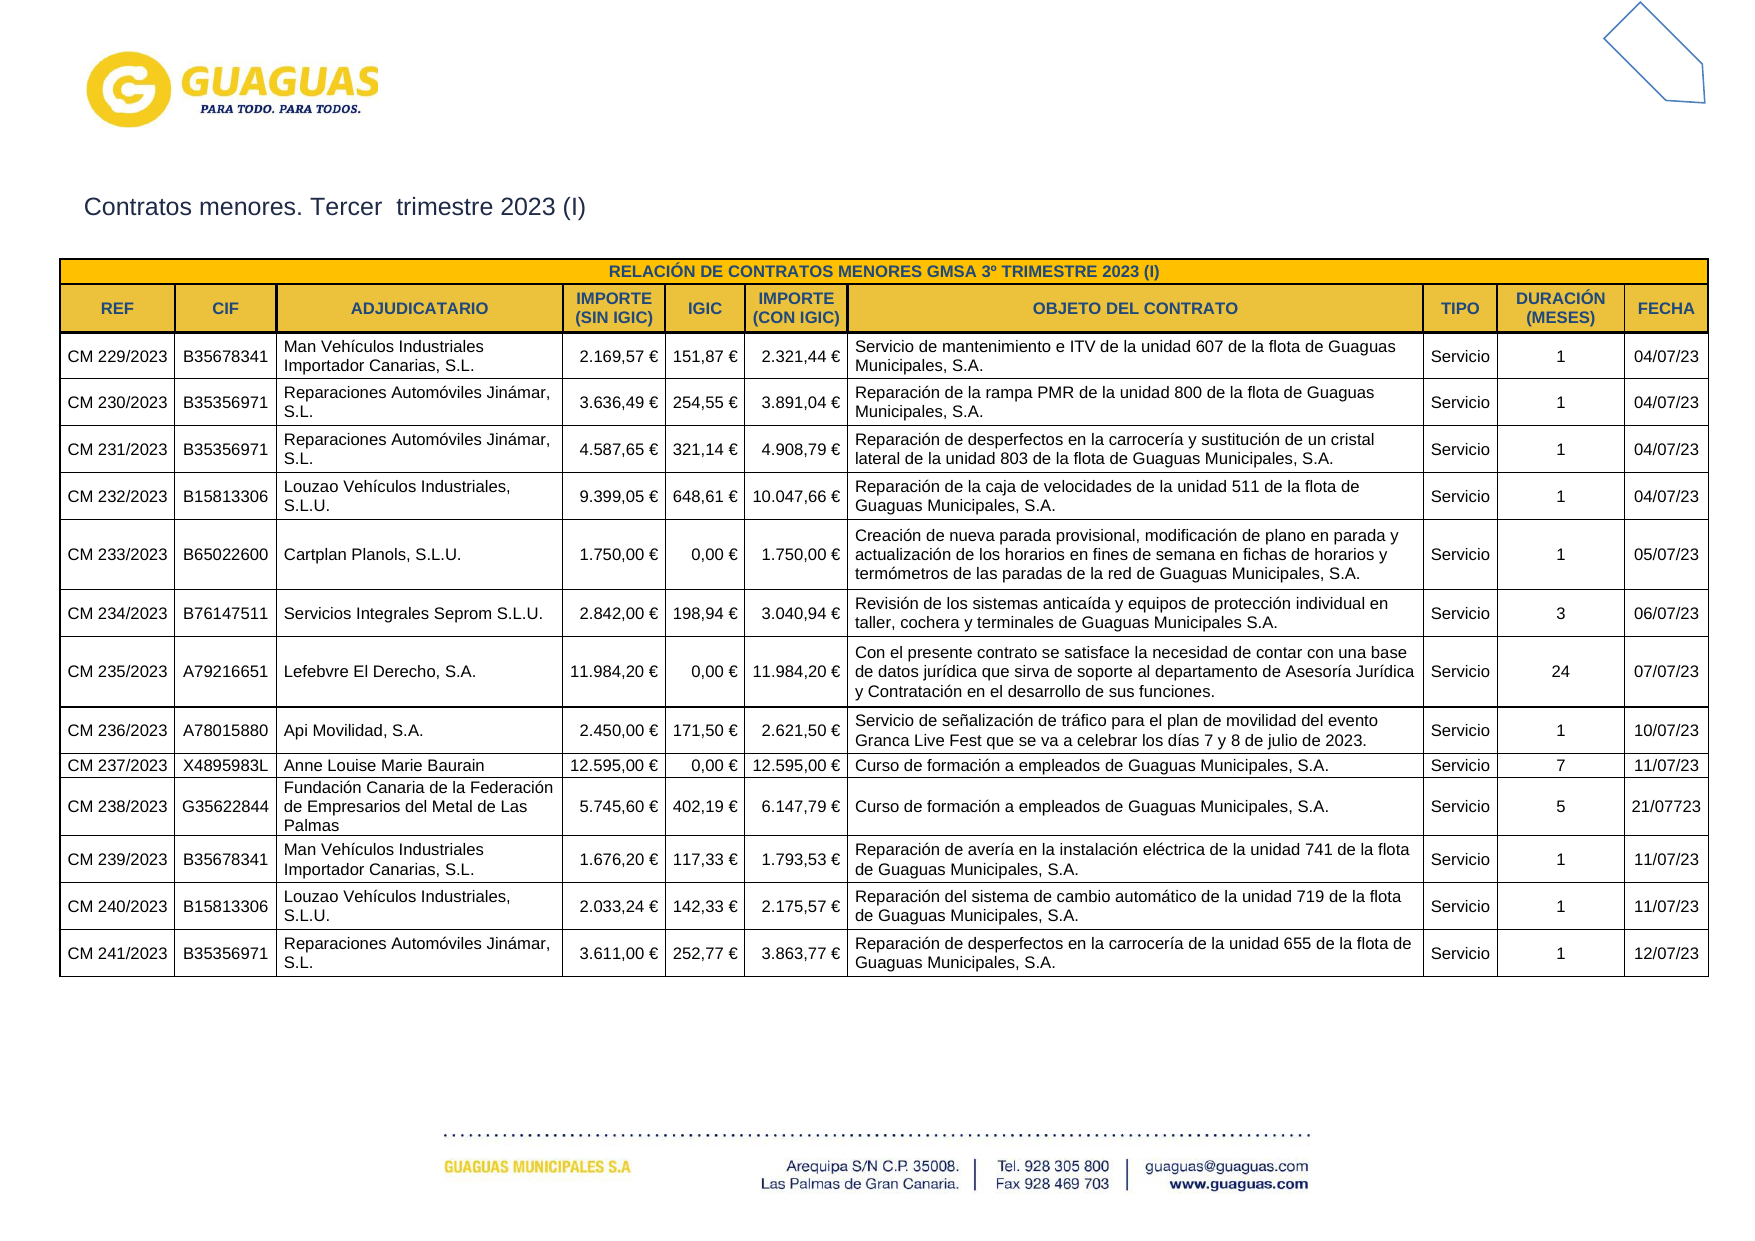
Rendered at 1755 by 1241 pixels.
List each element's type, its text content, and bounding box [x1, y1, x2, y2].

table_cell 12/07/23 [1625, 930, 1708, 976]
table_cell CM 237/2023 [61, 754, 174, 777]
picture [86, 51, 378, 128]
table_cell CM 232/2023 [61, 473, 174, 519]
table_cell 2.175,57 € [745, 883, 847, 929]
table_cell Reparación de la caja de velocidades de la unidad 511 de la flota de Guaguas Municipales, S.A. [848, 473, 1423, 519]
table_cell 1 [1498, 473, 1624, 519]
table_cell A78015880 [175, 708, 276, 753]
table_cell 12.595,00 € [563, 754, 665, 777]
table_cell 1 [1498, 708, 1624, 753]
table_cell 1.676,20 € [563, 836, 665, 882]
table_cell 06/07/23 [1625, 590, 1708, 636]
table_cell Servicio [1424, 836, 1497, 882]
table_cell ADJUDICATARIO [278, 285, 562, 331]
table_cell Servicio [1424, 930, 1497, 976]
table_cell 1.750,00 € [745, 520, 847, 589]
table_cell B76147511 [175, 590, 276, 636]
table_cell B35356971 [175, 426, 276, 472]
table_cell 04/07/23 [1625, 473, 1708, 519]
table_cell 07/07/23 [1625, 637, 1708, 706]
table_cell 1 [1498, 883, 1624, 929]
table_cell Louzao Vehículos Industriales, S.L.U. [277, 473, 562, 519]
table_cell CM 233/2023 [61, 520, 174, 589]
table_cell 198,94 € [666, 590, 744, 636]
table_cell 151,87 € [666, 334, 744, 378]
table_cell 7 [1498, 754, 1624, 777]
text Contratos menores. Tercer trimestre 2023 (I) [84, 192, 1694, 220]
picture [443, 1134, 1311, 1194]
table_cell 3.611,00 € [563, 930, 665, 976]
table_cell B15813306 [175, 473, 276, 519]
table_cell Reparaciones Automóviles Jinámar, S.L. [277, 930, 562, 976]
table_cell 04/07/23 [1625, 334, 1708, 378]
table_cell IGIC [666, 285, 744, 331]
table_cell A79216651 [175, 637, 276, 706]
table_cell 04/07/23 [1625, 379, 1708, 425]
table_cell 11.984,20 € [563, 637, 665, 706]
table_cell Louzao Vehículos Industriales, S.L.U. [277, 883, 562, 929]
table_cell Reparación de la rampa PMR de la unidad 800 de la flota de Guaguas Municipales, S.A. [848, 379, 1423, 425]
table_cell Servicio [1424, 590, 1497, 636]
table_cell 1 [1498, 334, 1624, 378]
table_cell 648,61 € [666, 473, 744, 519]
table_cell 2.621,50 € [745, 708, 847, 753]
table_cell CM 236/2023 [61, 708, 174, 753]
table_cell CM 239/2023 [61, 836, 174, 882]
table_cell Servicios Integrales Seprom S.L.U. [277, 590, 562, 636]
table_cell 2.321,44 € [745, 334, 847, 378]
table_cell CM 241/2023 [61, 930, 174, 976]
table_cell B35356971 [175, 930, 276, 976]
table_cell 3 [1498, 590, 1624, 636]
table_cell Api Movilidad, S.A. [277, 708, 562, 753]
table_cell 1 [1498, 836, 1624, 882]
table_cell 171,50 € [666, 708, 744, 753]
table_cell Servicio de mantenimiento e ITV de la unidad 607 de la flota de Guaguas Municipales, S.A. [848, 334, 1423, 378]
table_cell 11.984,20 € [745, 637, 847, 706]
table_cell IMPORTE (CON IGIC) [746, 285, 846, 331]
table_cell 0,00 € [666, 637, 744, 706]
table_cell 252,77 € [666, 930, 744, 976]
table_cell CM 235/2023 [61, 637, 174, 706]
table_cell Con el presente contrato se satisface la necesidad de contar con una base de datos jurídica que sirva de soporte al departamento de Asesoría Jurídica y Contratación en el desarrollo de sus funciones. [848, 637, 1423, 706]
table_cell 2.033,24 € [563, 883, 665, 929]
table_cell 12.595,00 € [745, 754, 847, 777]
table_cell Reparación del sistema de cambio automático de la unidad 719 de la flota de Guaguas Municipales, S.A. [848, 883, 1423, 929]
table_cell Servicio [1424, 708, 1497, 753]
table_cell 142,33 € [666, 883, 744, 929]
table_cell 05/07/23 [1625, 520, 1708, 589]
table_cell Man Vehículos Industriales Importador Canarias, S.L. [277, 334, 562, 378]
table_cell 1.793,53 € [745, 836, 847, 882]
table_cell 3.863,77 € [745, 930, 847, 976]
table_cell Curso de formación a empleados de Guaguas Municipales, S.A. [848, 754, 1423, 777]
table_cell 117,33 € [666, 836, 744, 882]
table_cell Curso de formación a empleados de Guaguas Municipales, S.A. [848, 778, 1423, 835]
table_cell CM 240/2023 [61, 883, 174, 929]
table_cell G35622844 [175, 778, 276, 835]
table_cell Reparación de desperfectos en la carrocería de la unidad 655 de la flota de Guaguas Municipales, S.A. [848, 930, 1423, 976]
table_cell X4895983L [175, 754, 276, 777]
table_cell 5 [1498, 778, 1624, 835]
table_cell CM 229/2023 [61, 334, 174, 378]
table_cell 1 [1498, 930, 1624, 976]
table_cell Reparaciones Automóviles Jinámar, S.L. [277, 426, 562, 472]
table_cell CM 230/2023 [61, 379, 174, 425]
table_cell Servicio [1424, 334, 1497, 378]
table_cell Servicio [1424, 379, 1497, 425]
table_cell 0,00 € [666, 520, 744, 589]
table_cell 3.636,49 € [563, 379, 665, 425]
table_cell 11/07/23 [1625, 754, 1708, 777]
table_cell CM 238/2023 [61, 778, 174, 835]
table_cell B35678341 [175, 836, 276, 882]
table_cell 1 [1498, 520, 1624, 589]
table_cell 2.842,00 € [563, 590, 665, 636]
table_cell Fundación Canaria de la Federación de Empresarios del Metal de Las Palmas [277, 778, 562, 835]
table_cell Servicio de señalización de tráfico para el plan de movilidad del evento Granca Live Fest que se va a celebrar los días 7 y 8 de julio de 2023. [848, 708, 1423, 753]
table_cell 2.450,00 € [563, 708, 665, 753]
table_cell 3.040,94 € [745, 590, 847, 636]
table_cell 5.745,60 € [563, 778, 665, 835]
table_cell Servicio [1424, 778, 1497, 835]
table_cell 1 [1498, 426, 1624, 472]
table_cell 4.587,65 € [563, 426, 665, 472]
table_cell B35678341 [175, 334, 276, 378]
table_cell 04/07/23 [1625, 426, 1708, 472]
table_cell 1 [1498, 379, 1624, 425]
table_cell 3.891,04 € [745, 379, 847, 425]
table_cell Man Vehículos Industriales Importador Canarias, S.L. [277, 836, 562, 882]
table_cell Reparación de avería en la instalación eléctrica de la unidad 741 de la flota de Guaguas Municipales, S.A. [848, 836, 1423, 882]
table_cell OBJETO DEL CONTRATO [849, 285, 1422, 331]
table_cell Servicio [1424, 754, 1497, 777]
table_cell 2.169,57 € [563, 334, 665, 378]
table_cell 9.399,05 € [563, 473, 665, 519]
table_cell DURACIÓN (MESES) [1498, 285, 1624, 331]
table_cell Anne Louise Marie Baurain [277, 754, 562, 777]
table_cell Creación de nueva parada provisional, modificación de plano en parada y actualización de los horarios en fines de semana en fichas de horarios y termómetros de las paradas de la red de Guaguas Municipales, S.A. [848, 520, 1423, 589]
table_cell FECHA [1625, 285, 1707, 331]
table_cell 1.750,00 € [563, 520, 665, 589]
table_cell 10.047,66 € [745, 473, 847, 519]
table_cell Cartplan Planols, S.L.U. [277, 520, 562, 589]
table_cell 11/07/23 [1625, 883, 1708, 929]
table_cell Lefebvre El Derecho, S.A. [277, 637, 562, 706]
table_cell REF [61, 285, 174, 331]
table_cell 4.908,79 € [745, 426, 847, 472]
table_header RELACIÓN DE CONTRATOS MENORES GMSA 3º TRIMESTRE 2023 (I) [61, 260, 1707, 283]
table_cell 11/07/23 [1625, 836, 1708, 882]
table_cell Servicio [1424, 637, 1497, 706]
table_cell TIPO [1424, 285, 1496, 331]
table_cell Servicio [1424, 473, 1497, 519]
table_cell 24 [1498, 637, 1624, 706]
table_cell Reparación de desperfectos en la carrocería y sustitución de un cristal lateral de la unidad 803 de la flota de Guaguas Municipales, S.A. [848, 426, 1423, 472]
table_cell Servicio [1424, 520, 1497, 589]
table_cell B65022600 [175, 520, 276, 589]
table_cell 0,00 € [666, 754, 744, 777]
table_cell Revisión de los sistemas anticaída y equipos de protección individual en taller, cochera y terminales de Guaguas Municipales S.A. [848, 590, 1423, 636]
table_cell 402,19 € [666, 778, 744, 835]
table_cell IMPORTE (SIN IGIC) [564, 285, 664, 331]
table_cell 6.147,79 € [745, 778, 847, 835]
table_cell CM 234/2023 [61, 590, 174, 636]
table_cell Servicio [1424, 426, 1497, 472]
table_cell CM 231/2023 [61, 426, 174, 472]
table_cell 10/07/23 [1625, 708, 1708, 753]
table_cell B35356971 [175, 379, 276, 425]
table_cell 254,55 € [666, 379, 744, 425]
table_cell 321,14 € [666, 426, 744, 472]
table_cell 21/07723 [1625, 778, 1708, 835]
table_cell CIF [176, 285, 275, 331]
table_cell Reparaciones Automóviles Jinámar, S.L. [277, 379, 562, 425]
table_cell B15813306 [175, 883, 276, 929]
table_cell Servicio [1424, 883, 1497, 929]
